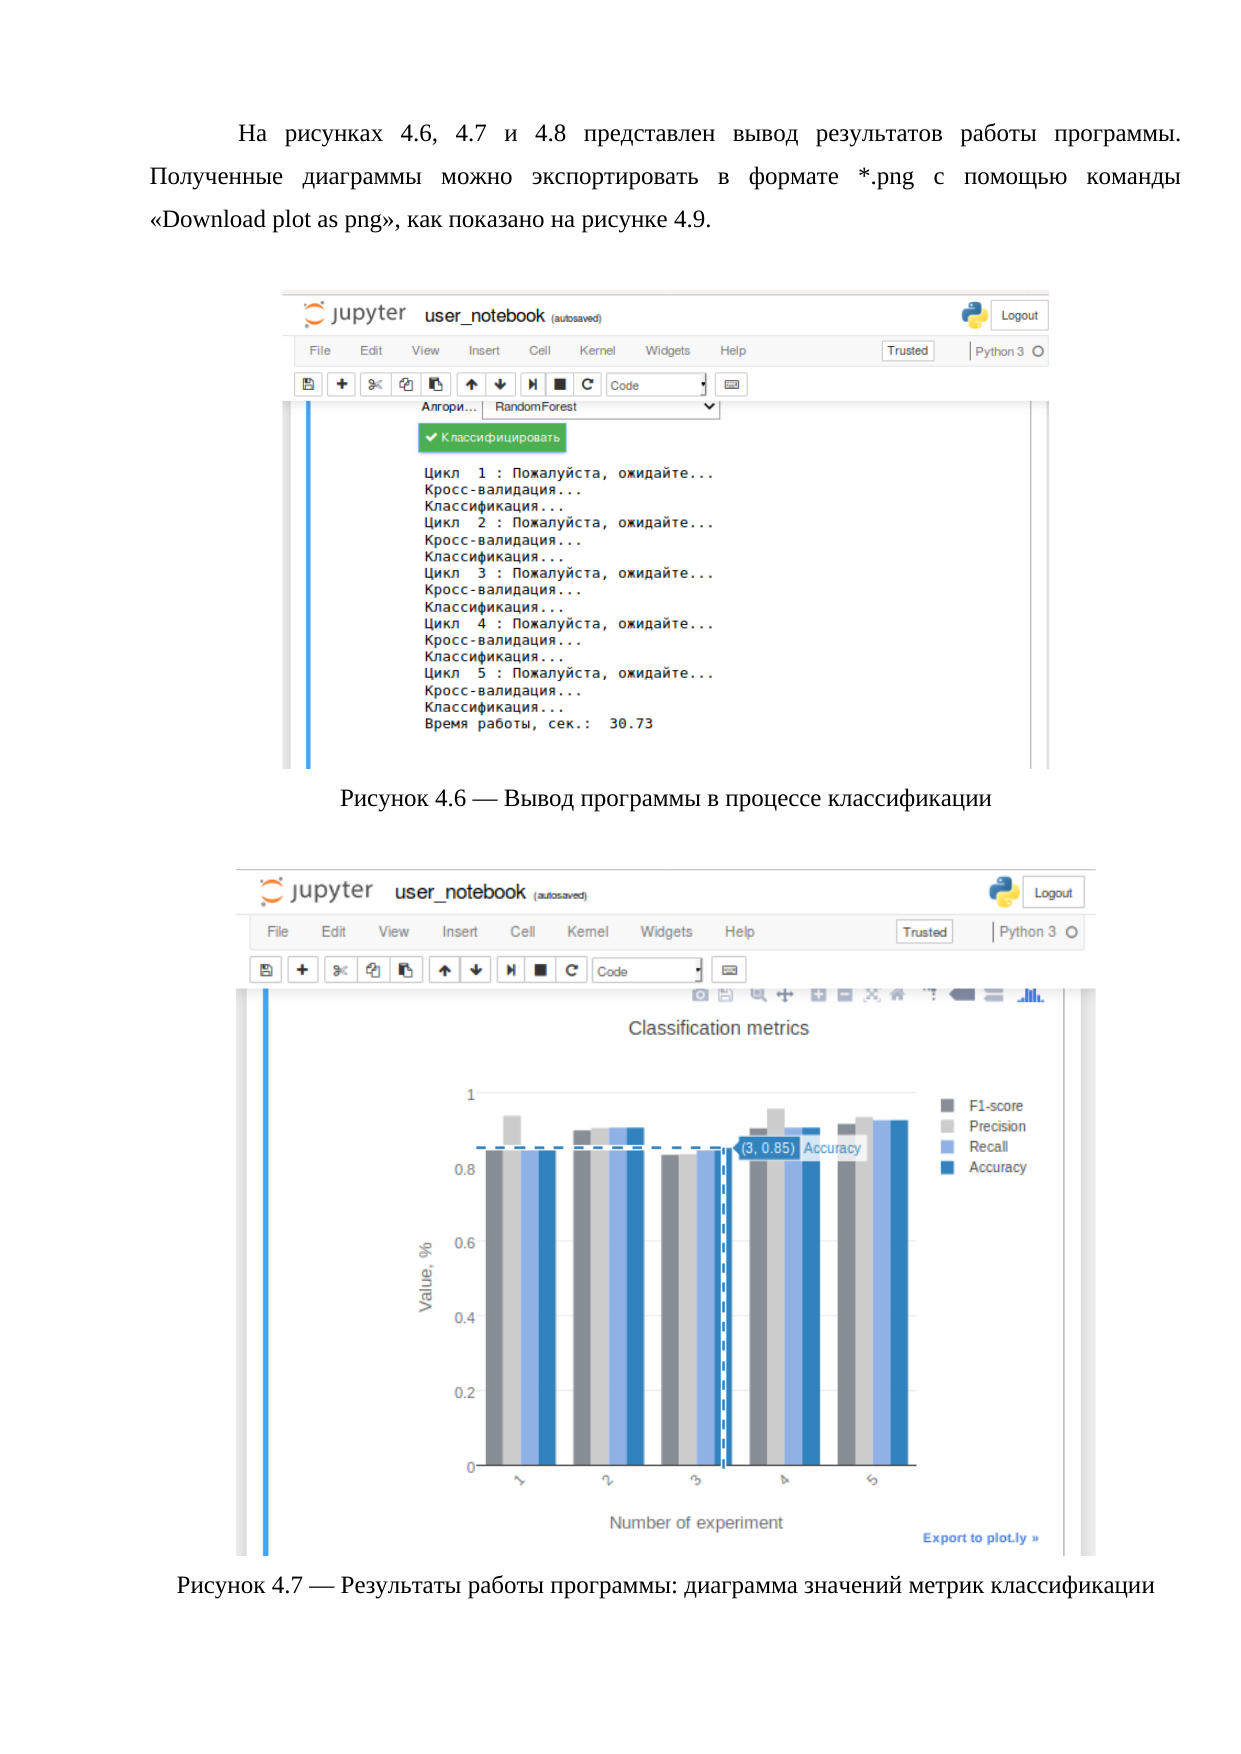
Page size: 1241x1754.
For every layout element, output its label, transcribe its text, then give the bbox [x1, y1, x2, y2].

text Рисунок 4.7 — Результаты работы программы: диаграмма значений метрик классификации [149, 1556, 1182, 1598]
text На рисунках 4.6, 4.7 и 4.8 представлен вывод результатов работы программы. Полученные диаграммы можно экспортировать в формате *.png с помощью команды «Download plot as png», как показано на рисунке 4.9. [149, 118, 1182, 233]
picture [236, 869, 1096, 1556]
picture [282, 290, 1050, 769]
text Рисунок 4.6 — Вывод программы в процессе классификации [149, 769, 1182, 812]
